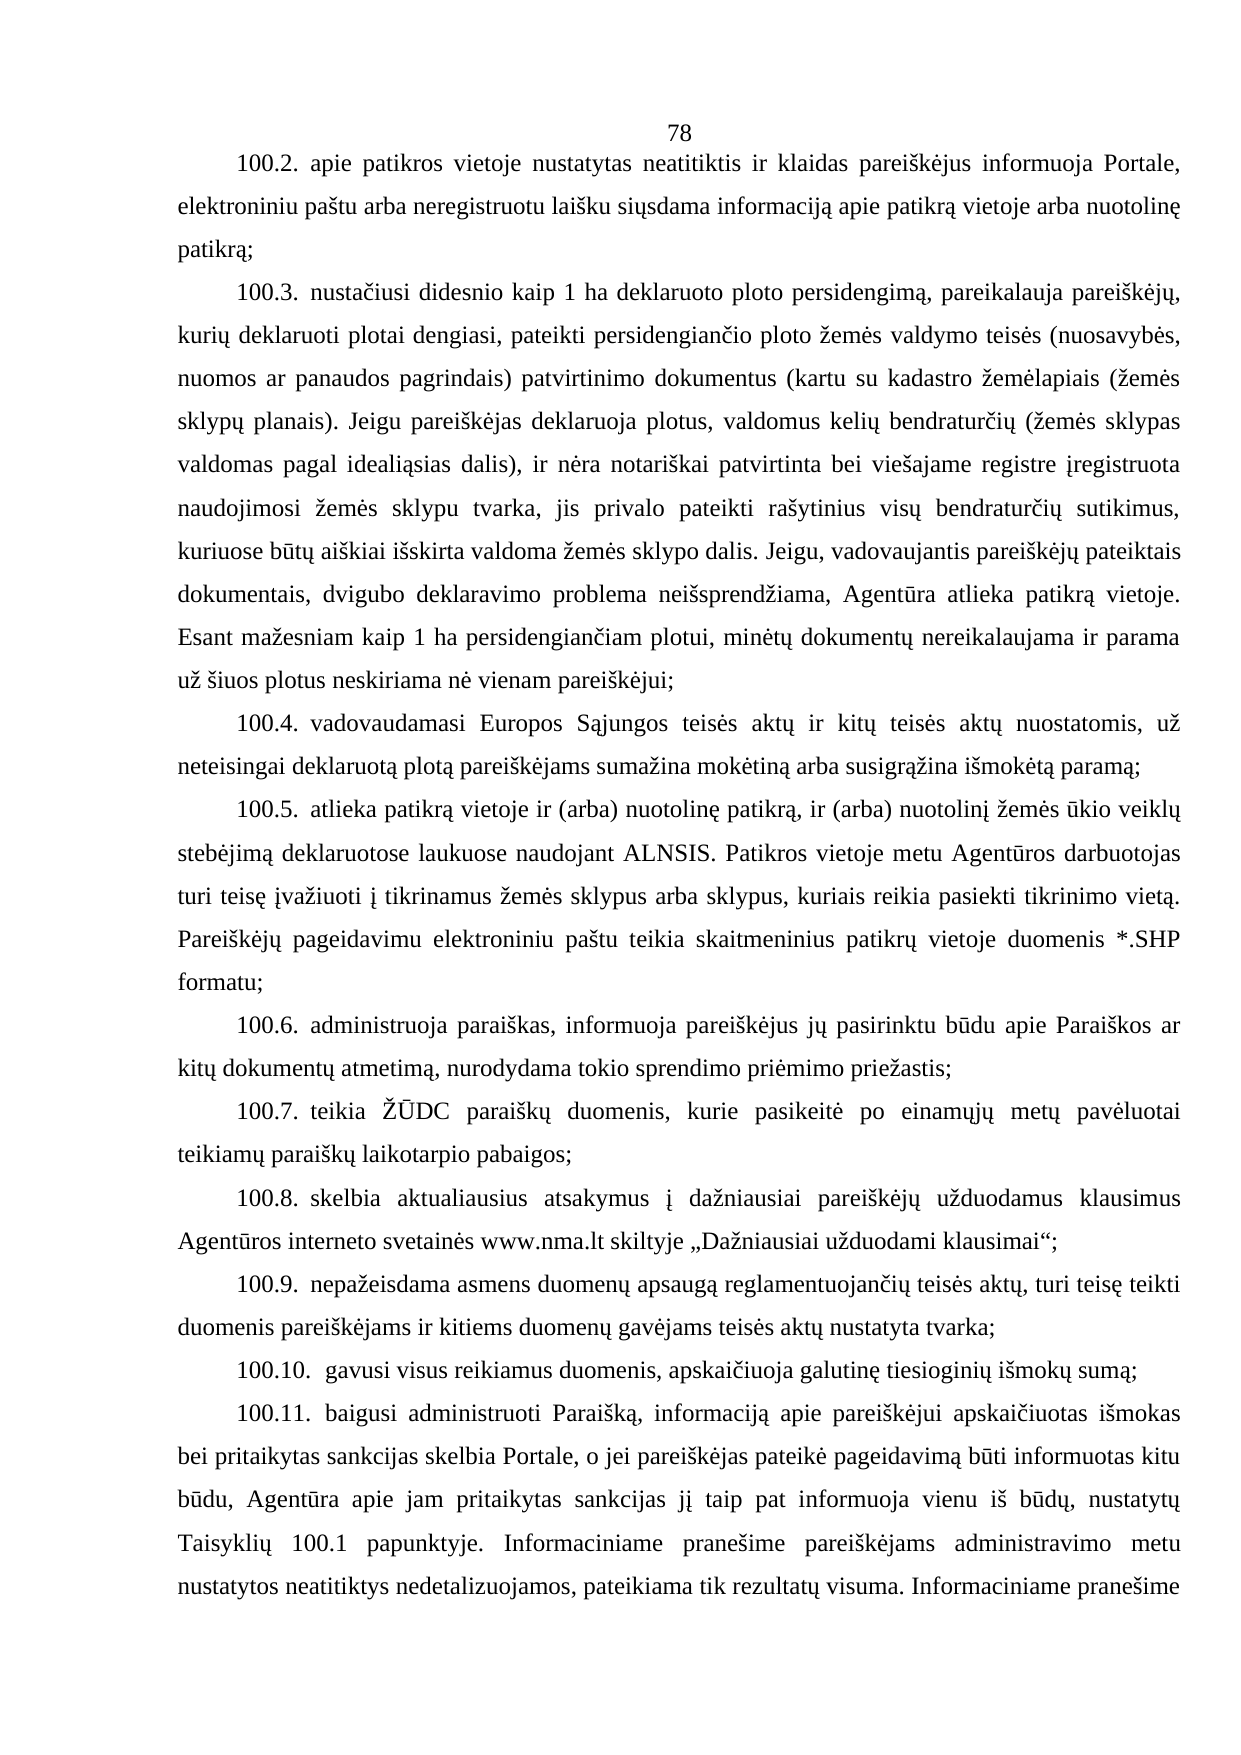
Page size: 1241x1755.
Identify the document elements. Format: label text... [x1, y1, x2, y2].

text 100.6. administruoja paraiškas, informuoja pareiškėjus jų pasirinktu būdu apie Paraiškos ar kitų dokumentų atmetimą, nurodydama tokio sprendimo priėmimo priežastis; [177, 1010, 1181, 1082]
text 100.2. apie patikros vietoje nustatytas neatitiktis ir klaidas pareiškėjus informuoja Portale, elektroniniu paštu arba neregistruotu laišku siųsdama informaciją apie patikrą vietoje arba nuotolinę patikrą; [177, 148, 1181, 263]
text 100.7. teikia ŽŪDC paraiškų duomenis, kurie pasikeitė po einamųjų metų pavėluotai teikiamų paraiškų laikotarpio pabaigos; [177, 1096, 1181, 1168]
text 100.8. skelbia aktualiausius atsakymus į dažniausiai pareiškėjų užduodamus klausimus Agentūros interneto svetainės www.nma.lt skiltyje „Dažniausiai užduodami klausimai“; [177, 1183, 1181, 1254]
text 100.11. baigusi administruoti Paraišką, informaciją apie pareiškėjui apskaičiuotas išmokas bei pritaikytas sankcijas skelbia Portale, o jei pareiškėjas pateikė pageidavimą būti informuotas kitu būdu, Agentūra apie jam pritaikytas sankcijas jį taip pat informuoja vienu iš būdų, nustatytų Taisyklių 100.1 papunktyje. Informaciniame pranešime pareiškėjams administravimo metu nustatytos neatitiktys nedetalizuojamos, pateikiama tik rezultatų visuma. Informaciniame pranešime [177, 1398, 1181, 1599]
text 100.9. nepažeisdama asmens duomenų apsaugą reglamentuojančių teisės aktų, turi teisę teikti duomenis pareiškėjams ir kitiems duomenų gavėjams teisės aktų nustatyta tvarka; [177, 1269, 1181, 1341]
text 100.3. nustačiusi didesnio kaip 1 ha deklaruoto ploto persidengimą, pareikalauja pareiškėjų, kurių deklaruoti plotai dengiasi, pateikti persidengiančio ploto žemės valdymo teisės (nuosavybės, nuomos ar panaudos pagrindais) patvirtinimo dokumentus (kartu su kadastro žemėlapiais (žemės sklypų planais). Jeigu pareiškėjas deklaruoja plotus, valdomus kelių bendraturčių (žemės sklypas valdomas pagal idealiąsias dalis), ir nėra notariškai patvirtinta bei viešajame registre įregistruota naudojimosi žemės sklypu tvarka, jis privalo pateikti rašytinius visų bendraturčių sutikimus, kuriuose būtų aiškiai išskirta valdoma žemės sklypo dalis. Jeigu, vadovaujantis pareiškėjų pateiktais dokumentais, dvigubo deklaravimo problema neišsprendžiama, Agentūra atlieka patikrą vietoje. Esant mažesniam kaip 1 ha persidengiančiam plotui, minėtų dokumentų nereikalaujama ir parama už šiuos plotus neskiriama nė vienam pareiškėjui; [177, 277, 1181, 694]
text 100.4. vadovaudamasi Europos Sąjungos teisės aktų ir kitų teisės aktų nuostatomis, už neteisingai deklaruotą plotą pareiškėjams sumažina mokėtiną arba susigrąžina išmokėtą paramą; [177, 708, 1181, 780]
text 100.10. gavusi visus reikiamus duomenis, apskaičiuoja galutinę tiesioginių išmokų sumą; [177, 1355, 1181, 1384]
text 100.5. atlieka patikrą vietoje ir (arba) nuotolinę patikrą, ir (arba) nuotolinį žemės ūkio veiklų stebėjimą deklaruotose laukuose naudojant ALNSIS. Patikros vietoje metu Agentūros darbuotojas turi teisę įvažiuoti į tikrinamus žemės sklypus arba sklypus, kuriais reikia pasiekti tikrinimo vietą. Pareiškėjų pageidavimu elektroniniu paštu teikia skaitmeninius patikrų vietoje duomenis *.SHP formatu; [177, 794, 1181, 996]
